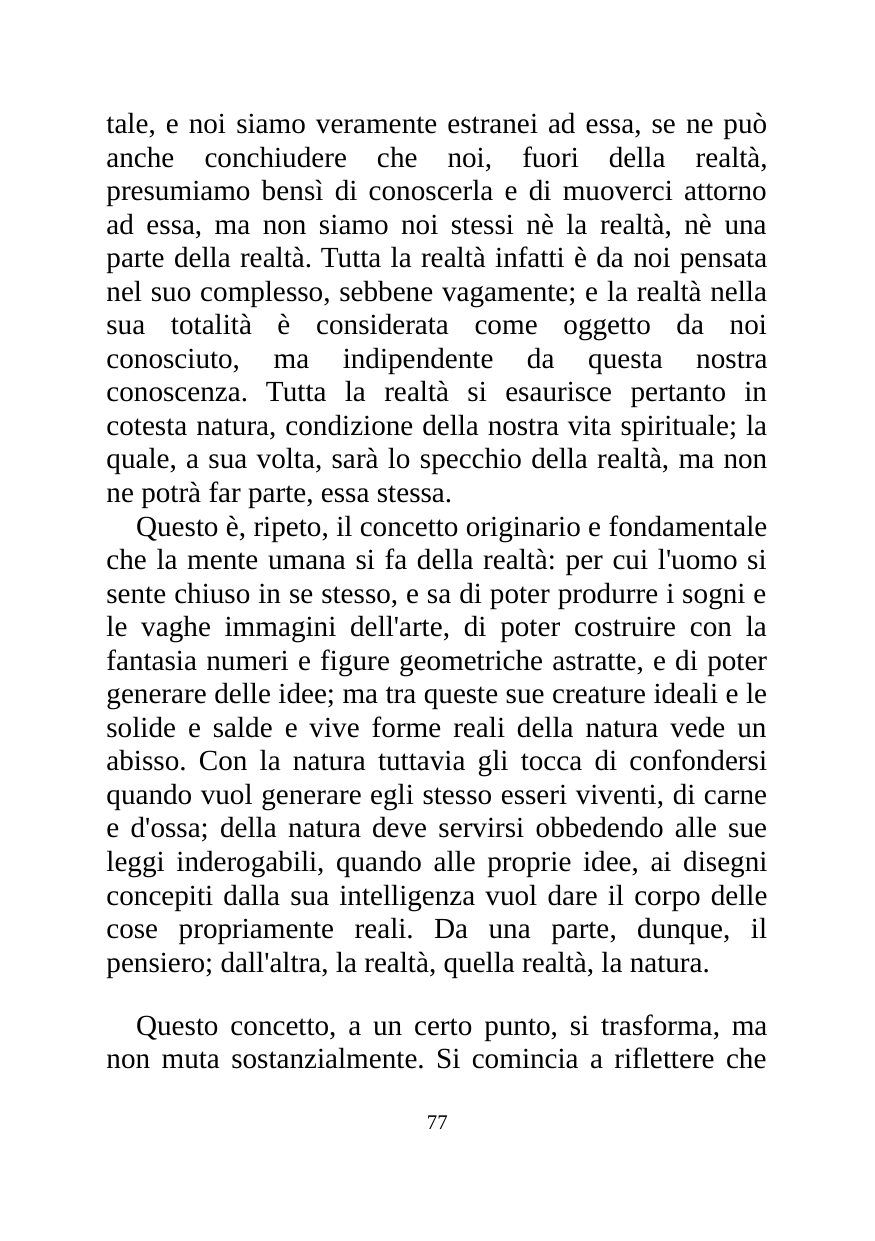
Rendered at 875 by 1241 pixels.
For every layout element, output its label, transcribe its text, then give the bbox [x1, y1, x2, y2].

text tale, e noi siamo veramente estranei ad essa, se ne può anche conchiudere che noi, fuori della realtà, presumiamo bensì di conoscerla e di muoverci attorno ad essa, ma non siamo noi stessi nè la realtà, nè una parte della realtà. Tutta la realtà infatti è da noi pensata nel suo complesso, sebbene vagamente; e la realtà nella sua totalità è considerata come oggetto da noi conosciuto, ma indipendente da questa nostra conoscenza. Tutta la realtà si esaurisce pertanto in cotesta natura, condizione della nostra vita spirituale; la quale, a sua volta, sarà lo specchio della realtà, ma non ne potrà far parte, essa stessa. [106, 106, 768, 509]
text Questo concetto, a un certo punto, si trasforma, ma non muta sostanzialmente. Si comincia a riflettere che [106, 1008, 768, 1075]
text Questo è, ripeto, il concetto originario e fondamentale che la mente umana si fa della realtà: per cui l'uomo si sente chiuso in se stesso, e sa di poter produrre i sogni e le vaghe immagini dell'arte, di poter costruire con la fantasia numeri e figure geometriche astratte, e di poter generare delle idee; ma tra queste sue creature ideali e le solide e salde e vive forme reali della natura vede un abisso. Con la natura tuttavia gli tocca di confondersi quando vuol generare egli stesso esseri viventi, di carne e d'ossa; della natura deve servirsi obbedendo alle sue leggi inderogabili, quando alle proprie idee, ai disegni concepiti dalla sua intelligenza vuol dare il corpo delle cose propriamente reali. Da una parte, dunque, il pensiero; dall'altra, la realtà, quella realtà, la natura. [106, 509, 768, 978]
